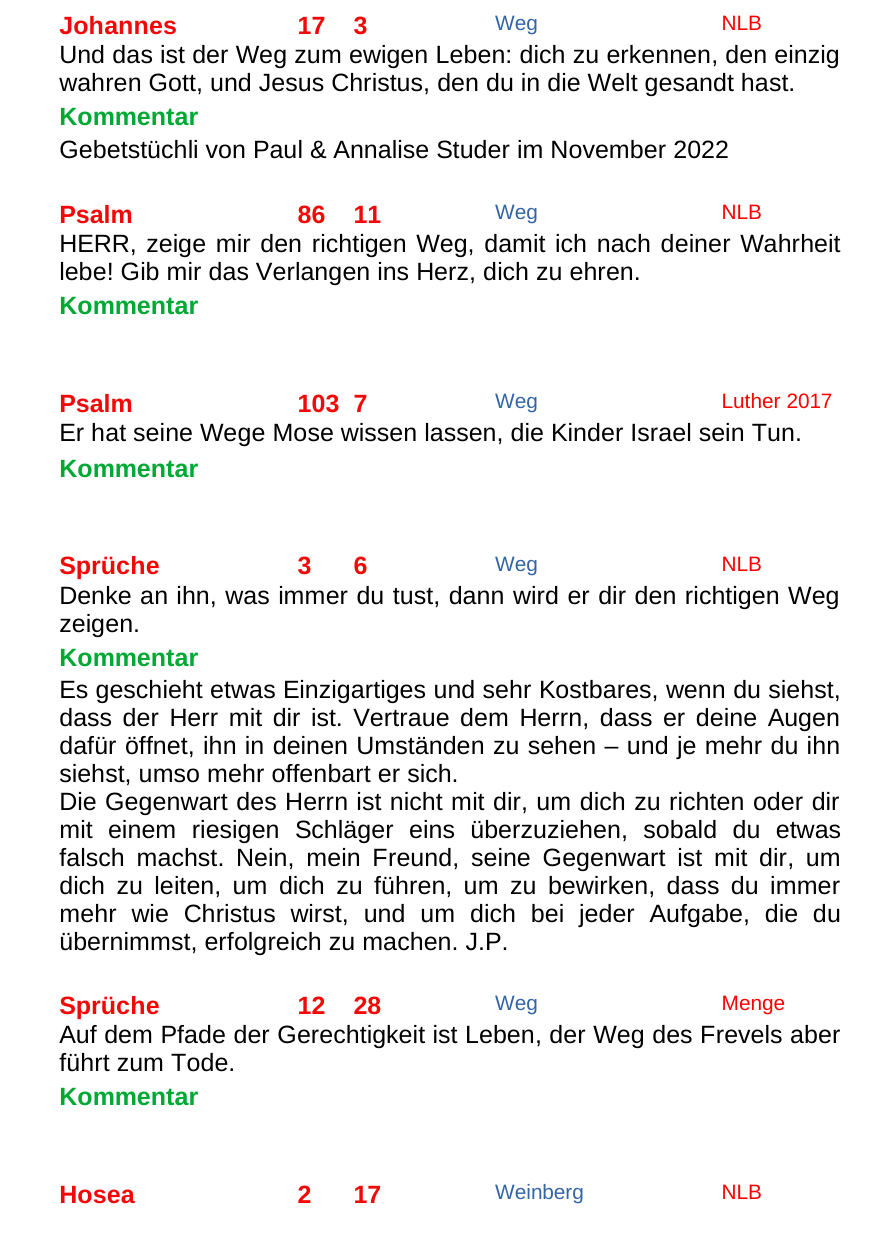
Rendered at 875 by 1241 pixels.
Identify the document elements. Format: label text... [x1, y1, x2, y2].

table_cell [59, 165, 844, 201]
table_cell Er hat seine Wege Mose wissen lassen, die Kinder Israel sein Tun. [59, 419, 842, 449]
table_cell Gebetstüchli von Paul & Annalise Studer im November 2022 [59, 136, 842, 165]
table_cell [427, 1083, 495, 1113]
table_cell [59, 325, 842, 354]
table_cell Es geschieht etwas Einzigartiges und sehr Kostbares, wenn du siehst, dass der Herr mit dir ist. Vertraue dem Herrn, dass er deine Augen dafür öffnet, ihn in deinen Umständen zu sehen – und je mehr du ihn siehst, umso mehr offenbart er sich. Die Gegenwart des Herrn ist nicht mit dir, um dich zu richten oder dir mit einem riesigen Schläger eins überzuziehen, sobald du etwas falsch machst. Nein, mein Freund, seine Gegenwart ist mit dir, um dich zu leiten, um dich zu führen, um zu bewirken, dass du immer mehr wie Christus wirst, und um dich bei jeder Aufgabe, die du übernimmst, erfolgreich zu machen. J.P. [59, 676, 842, 956]
table_cell [342, 1083, 353, 1113]
table_cell [298, 292, 342, 322]
table_cell [677, 103, 721, 133]
table_cell [206, 292, 297, 322]
table_cell [206, 644, 297, 673]
table_cell 7 [353, 390, 427, 419]
table_cell [495, 292, 677, 322]
table_cell [298, 455, 342, 484]
table_cell [427, 455, 495, 484]
table_cell 2 [298, 1181, 342, 1210]
table_cell Menge [721, 992, 844, 1021]
table_cell Kommentar [59, 292, 206, 322]
table_cell [721, 455, 842, 484]
table_cell [59, 1145, 844, 1181]
table_cell 103 [298, 390, 342, 419]
table_cell Weg [495, 552, 677, 582]
table_cell [206, 455, 297, 484]
table_cell [206, 1083, 297, 1113]
table_cell Psalm [59, 201, 297, 230]
table_cell [677, 201, 721, 230]
table_cell 3 [353, 12, 427, 41]
table_cell Sprüche [59, 992, 297, 1021]
table_cell [342, 103, 353, 133]
table_cell Kommentar [59, 103, 206, 133]
table_cell [677, 1083, 721, 1113]
table_cell 11 [353, 201, 427, 230]
table_cell [59, 449, 844, 454]
table_cell [342, 1181, 353, 1210]
table_cell [721, 644, 842, 673]
table_cell [298, 103, 342, 133]
table_cell [59, 638, 844, 643]
table_cell [59, 97, 844, 103]
table_cell [342, 992, 353, 1021]
table_cell [342, 292, 353, 322]
table_cell NLB [721, 1181, 844, 1210]
table_cell [353, 103, 427, 133]
table_cell 17 [298, 12, 342, 41]
table_cell NLB [721, 552, 844, 582]
table_cell [342, 644, 353, 673]
table_cell 12 [298, 992, 342, 1021]
table_cell [677, 390, 721, 419]
table_cell [59, 1077, 844, 1083]
table_cell HERR, zeige mir den richtigen Weg, damit ich nach deiner Wahrheit lebe! Gib mir das Verlangen ins Herz, dich zu ehren. [59, 230, 842, 286]
table_cell [342, 390, 353, 419]
table_cell Johannes [59, 12, 297, 41]
table_cell Hosea [59, 1181, 297, 1210]
table_cell [342, 455, 353, 484]
table_cell [59, 1116, 842, 1145]
table_cell [677, 455, 721, 484]
table_cell Sprüche [59, 552, 297, 582]
table_cell [427, 201, 495, 230]
table_cell [495, 455, 677, 484]
table_cell NLB [721, 201, 844, 230]
table_cell [59, 286, 844, 292]
table_cell Denke an ihn, was immer du tust, dann wird er dir den richtigen Weg zeigen. [59, 582, 842, 638]
table_cell Psalm [59, 390, 297, 419]
table_cell 3 [298, 552, 342, 582]
table_cell [427, 1181, 495, 1210]
table_cell Und das ist der Weg zum ewigen Leben: dich zu erkennen, den einzig wahren Gott, und Jesus Christus, den du in die Welt gesandt hast. [59, 41, 842, 97]
table_cell 86 [298, 201, 342, 230]
table_cell 6 [353, 552, 427, 582]
table_cell [495, 103, 677, 133]
table_cell [353, 292, 427, 322]
table_cell Luther 2017 [721, 390, 844, 419]
table_cell [298, 644, 342, 673]
table_cell 17 [353, 1181, 427, 1210]
table_cell Weg [495, 201, 677, 230]
table_cell Kommentar [59, 1083, 206, 1113]
table_cell [59, 956, 844, 992]
table_cell [721, 103, 842, 133]
table_cell [353, 455, 427, 484]
table_cell Weinberg [495, 1181, 677, 1210]
table_cell [677, 552, 721, 582]
table_cell [427, 992, 495, 1021]
table_cell [342, 201, 353, 230]
table_cell Weg [495, 390, 677, 419]
table_cell Weg [495, 992, 677, 1021]
table_cell [427, 552, 495, 582]
table_cell [427, 292, 495, 322]
table_cell [495, 1083, 677, 1113]
table_cell [677, 292, 721, 322]
table_cell [677, 12, 721, 41]
table_cell [342, 12, 353, 41]
table_cell [495, 644, 677, 673]
table_cell [342, 552, 353, 582]
table_cell [298, 1083, 342, 1113]
table_cell [427, 390, 495, 419]
table_cell [427, 103, 495, 133]
table_cell [677, 1181, 721, 1210]
table_cell [677, 644, 721, 673]
table_cell NLB [721, 12, 844, 41]
table_cell [59, 354, 844, 390]
table_cell Kommentar [59, 644, 206, 673]
table_cell [427, 644, 495, 673]
table_cell [353, 644, 427, 673]
table_cell [353, 1083, 427, 1113]
table_cell 28 [353, 992, 427, 1021]
table_cell [677, 992, 721, 1021]
table_cell Weg [495, 12, 677, 41]
table_cell [721, 1083, 842, 1113]
table_cell Auf dem Pfade der Gerechtigkeit ist Leben, der Weg des Frevels aber führt zum Tode. [59, 1021, 842, 1077]
table_cell [427, 12, 495, 41]
table_cell [721, 292, 842, 322]
table_cell [59, 516, 844, 552]
table_cell [59, 487, 842, 516]
table_cell Kommentar [59, 455, 206, 484]
table_cell [206, 103, 297, 133]
